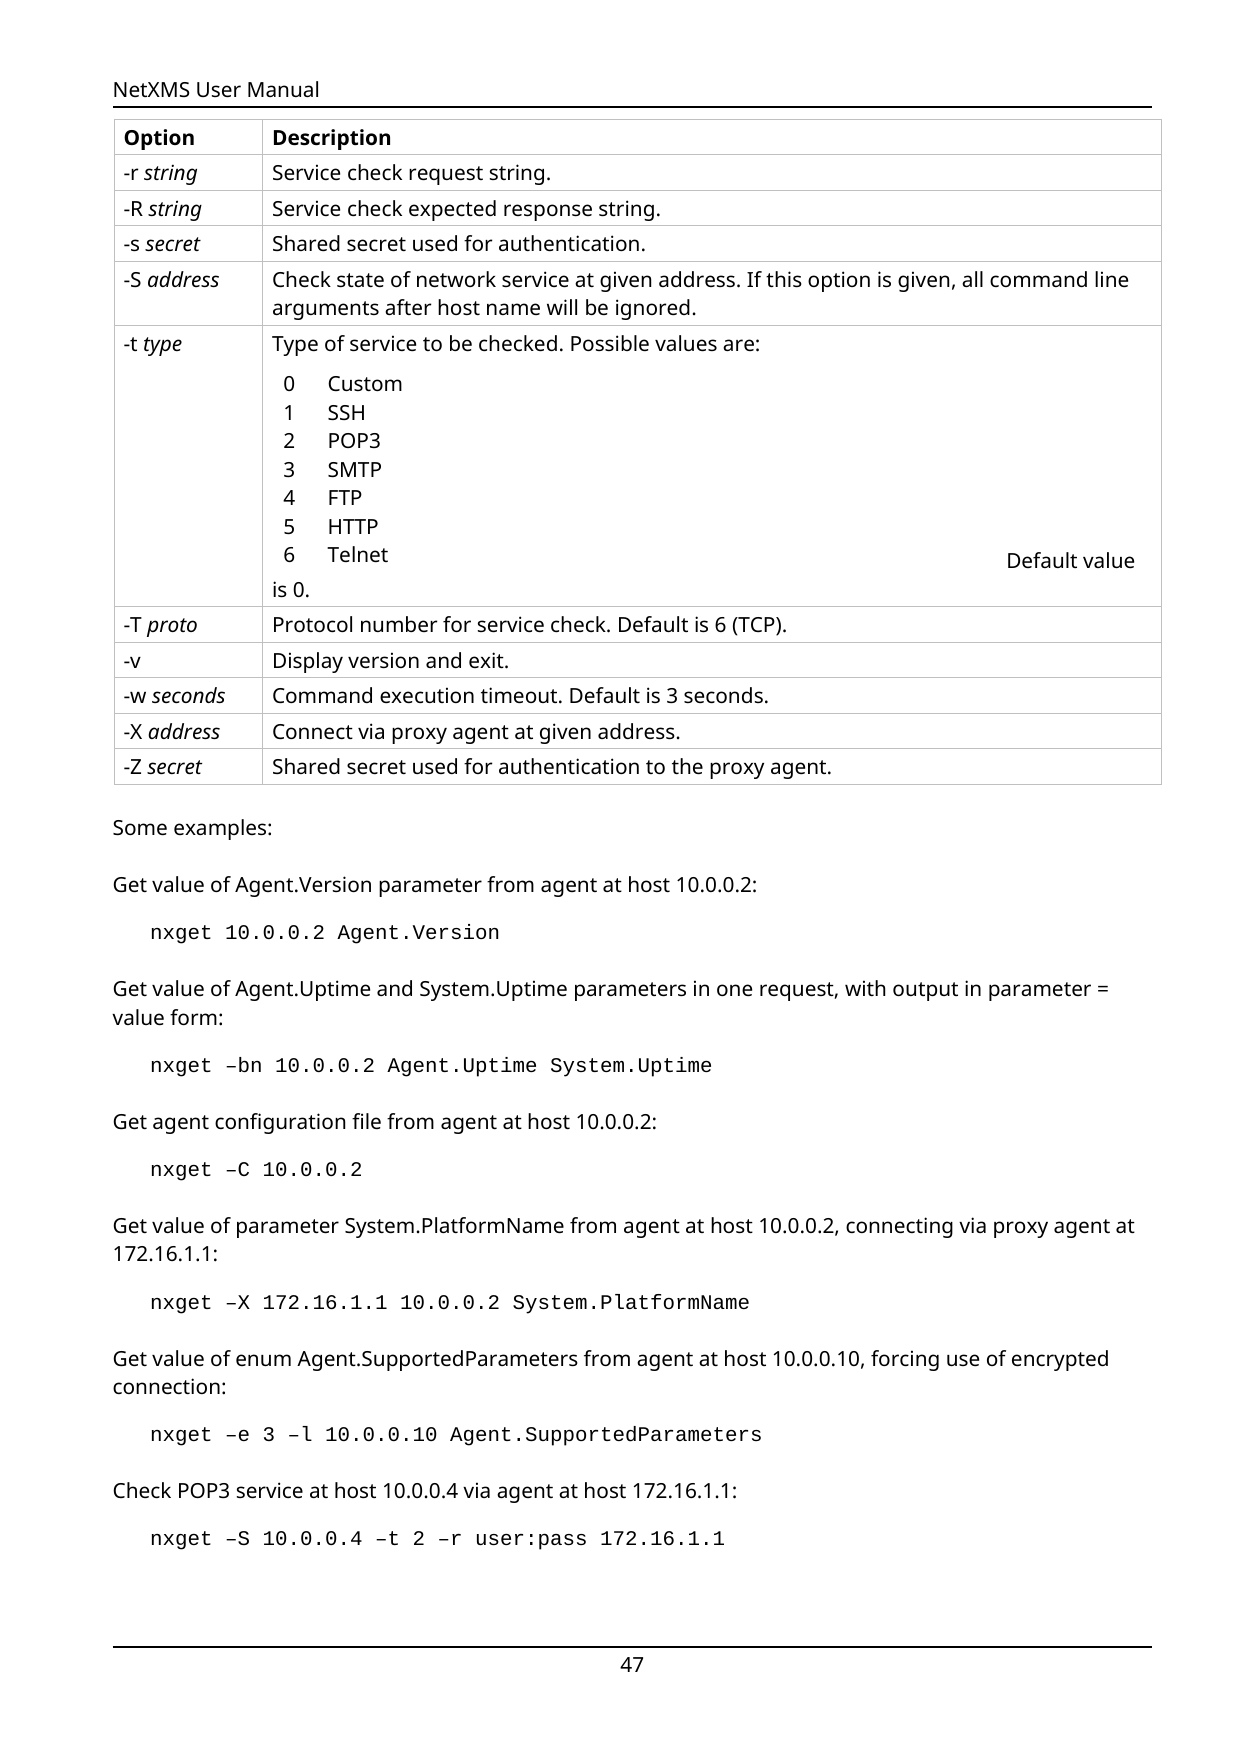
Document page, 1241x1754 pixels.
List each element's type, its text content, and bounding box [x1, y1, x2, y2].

table_cell Check state of network service at given address. If this option is given, all command line arguments after host name will be ignored. [263, 262, 1161, 324]
table_cell -R string [115, 191, 262, 225]
text Get value of Agent.Uptime and System.Uptime parameters in one request, with output in parameter = value form: [112, 974, 1152, 1031]
table_cell Type of service to be checked. Possible values are: Default value is 0. [263, 326, 1161, 606]
text Some examples: [112, 813, 1152, 842]
table_cell -t type [115, 326, 262, 606]
table_cell SMTP [316, 455, 1006, 483]
table_cell Connect via proxy agent at given address. [263, 714, 1161, 748]
table_cell 6 [272, 540, 316, 569]
table_cell SSH [316, 398, 1006, 426]
table_cell -v [115, 643, 262, 677]
text Check POP3 service at host 10.0.0.4 via agent at host 172.16.1.1: [112, 1476, 1152, 1505]
table_cell 3 [272, 455, 316, 483]
table_cell 2 [272, 426, 316, 455]
text nxget –bn 10.0.0.2 Agent.Uptime System.Uptime [150, 1055, 1152, 1078]
text nxget –C 10.0.0.2 [150, 1159, 1152, 1183]
table_cell 1 [272, 398, 316, 426]
table_cell Display version and exit. [263, 643, 1161, 677]
table_cell 5 [272, 512, 316, 540]
table_cell 4 [272, 483, 316, 512]
table_header Option [115, 120, 262, 154]
table_cell Command execution timeout. Default is 3 seconds. [263, 678, 1161, 713]
table_cell -w seconds [115, 678, 262, 713]
table_cell HTTP [316, 512, 1006, 540]
table_cell FTP [316, 483, 1006, 512]
table_cell Shared secret used for authentication. [263, 226, 1161, 261]
table_cell -S address [115, 262, 262, 324]
table_cell -r string [115, 155, 262, 189]
table_cell Service check expected response string. [263, 191, 1161, 225]
text nxget –e 3 –l 10.0.0.10 Agent.SupportedParameters [150, 1424, 1152, 1448]
table_header 0 [272, 370, 316, 398]
table_cell Protocol number for service check. Default is 6 (TCP). [263, 607, 1161, 642]
table_cell -s secret [115, 226, 262, 261]
table_cell Service check request string. [263, 155, 1161, 189]
text Get value of enum Agent.SupportedParameters from agent at host 10.0.0.10, forcing use of encrypted connection: [112, 1344, 1152, 1401]
table_cell -Z secret [115, 749, 262, 784]
table_cell -X address [115, 714, 262, 748]
text Get agent configuration file from agent at host 10.0.0.2: [112, 1107, 1152, 1135]
text Get value of Agent.Version parameter from agent at host 10.0.0.2: [112, 870, 1152, 899]
text Get value of parameter System.PlatformName from agent at host 10.0.0.2, connecting via proxy agent at 172.16.1.1: [112, 1211, 1152, 1268]
table_cell -T proto [115, 607, 262, 642]
text nxget 10.0.0.2 Agent.Version [150, 922, 1152, 946]
table_header Description [263, 120, 1161, 154]
table_cell Shared secret used for authentication to the proxy agent. [263, 749, 1161, 784]
table_cell POP3 [316, 426, 1006, 455]
text nxget –S 10.0.0.4 –t 2 –r user:pass 172.16.1.1 [150, 1528, 1152, 1552]
table_cell Telnet [316, 540, 1006, 569]
table_header Custom [316, 370, 1006, 398]
text nxget –X 172.16.1.1 10.0.0.2 System.PlatformName [150, 1292, 1152, 1315]
